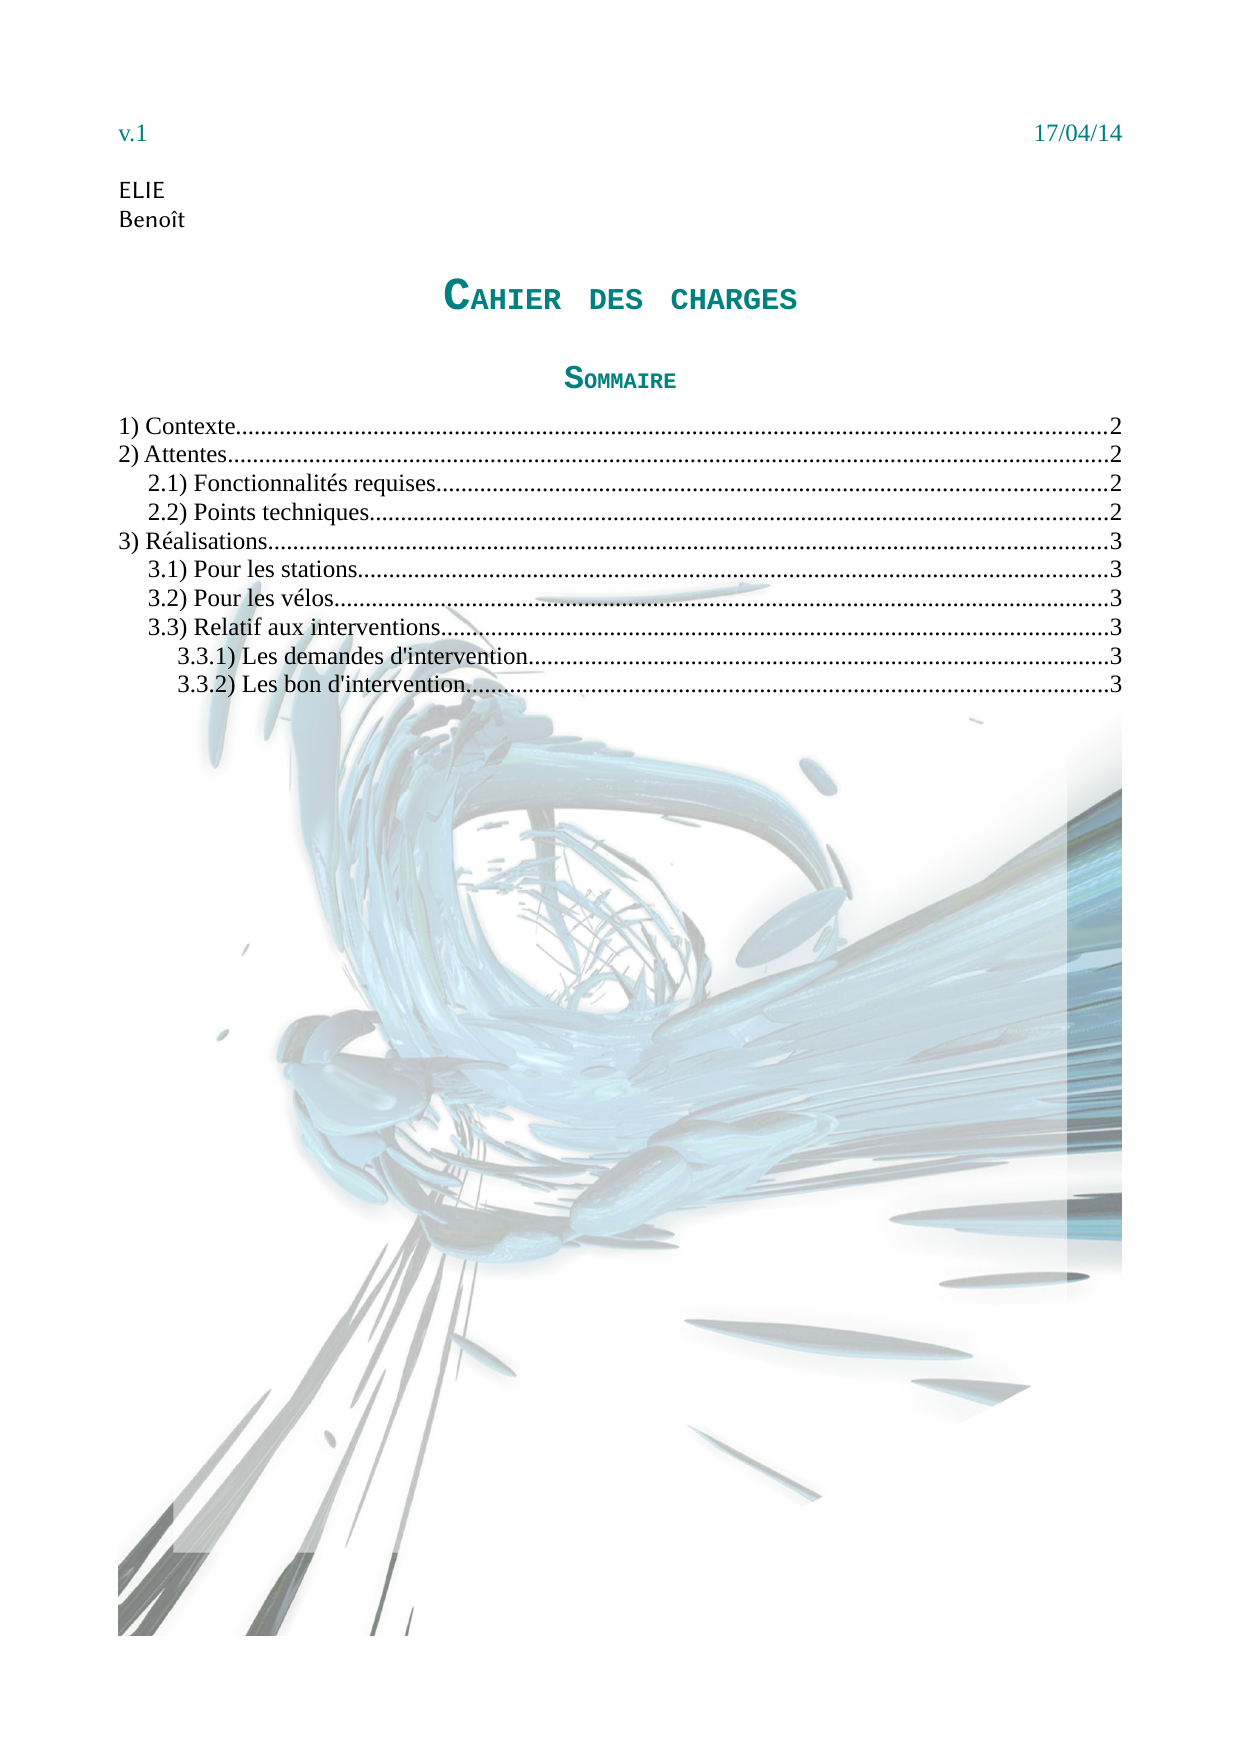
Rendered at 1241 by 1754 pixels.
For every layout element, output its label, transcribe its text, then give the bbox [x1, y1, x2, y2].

picture [118, 554, 1122, 1636]
picture [118, 398, 1122, 411]
text 2.1) Fonctionnalités requises 2 [148, 468, 1122, 497]
subtitle Sommaire [118, 360, 1122, 398]
picture [118, 233, 1122, 271]
text 2) Attentes 2 [118, 439, 1122, 468]
text 3.3.2) Les bon d'intervention 3 [177, 669, 1122, 698]
text 1) Contexte 2 [118, 411, 1122, 439]
picture [118, 118, 1122, 176]
text 3.2) Pour les vélos 3 [148, 583, 1122, 612]
text 2.2) Points techniques 2 [148, 497, 1122, 526]
subtitle Cahier des charges [118, 271, 1122, 323]
text 3.3) Relatif aux interventions 3 [148, 612, 1122, 641]
picture [118, 468, 148, 526]
text 3) Réalisations 3 [118, 526, 1122, 554]
text 3.3.1) Les demandes d'intervention 3 [177, 641, 1122, 669]
text 3.1) Pour les stations 3 [148, 554, 1122, 583]
picture [118, 323, 1122, 360]
text ELIE Benoît [118, 176, 1122, 233]
